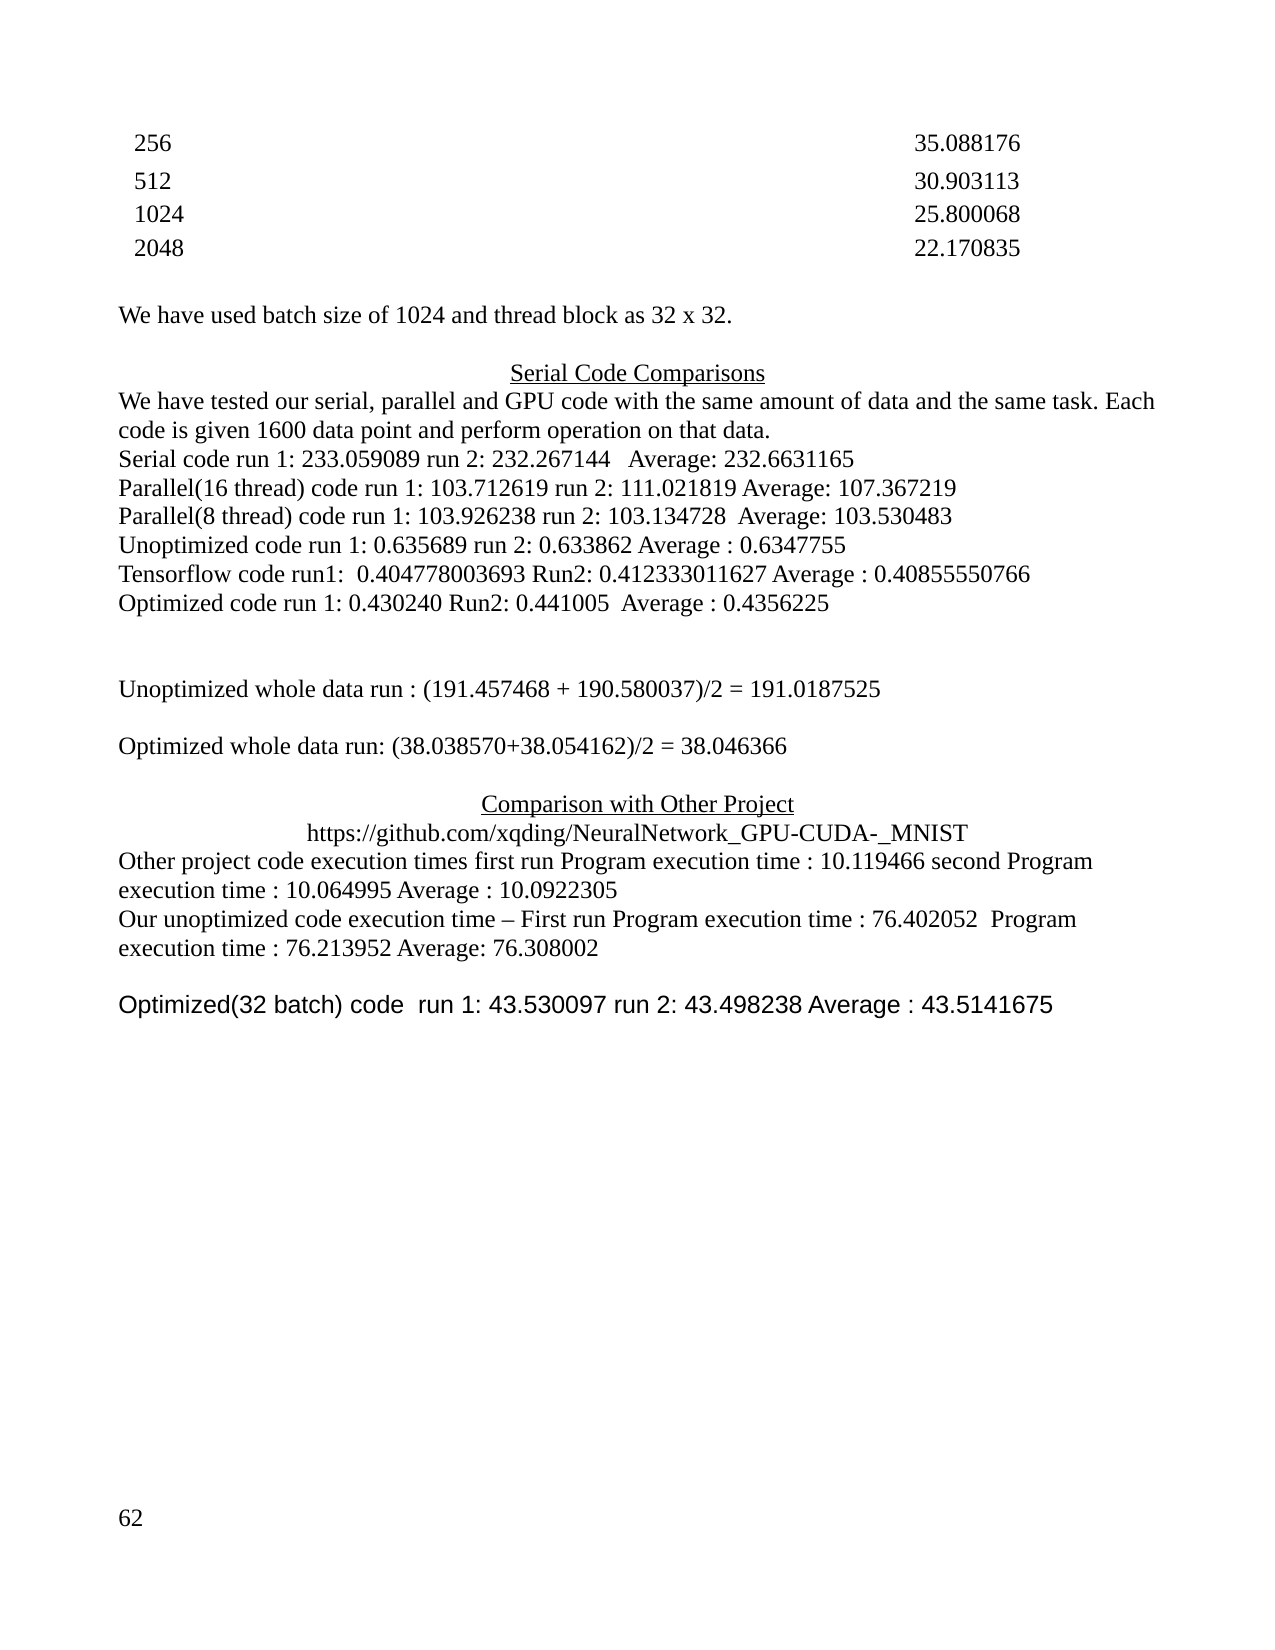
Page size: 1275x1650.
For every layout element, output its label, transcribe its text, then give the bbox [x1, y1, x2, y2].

table_cell [134, 267, 245, 271]
table_cell [631, 262, 720, 267]
text Serial Code Comparisons [118, 358, 1157, 386]
table_cell [720, 118, 809, 123]
table_cell [809, 200, 841, 228]
table_cell [334, 262, 423, 267]
table_cell [118, 156, 134, 161]
table_cell [245, 118, 334, 123]
table_cell [118, 195, 134, 199]
table_cell [720, 123, 809, 128]
table_cell [440, 166, 528, 195]
table_cell [914, 195, 1035, 199]
text Optimized whole data run: (38.038570+38.054162)/2 = 38.046366 [118, 731, 1157, 760]
table_cell [118, 123, 134, 128]
table_cell [440, 262, 528, 267]
text Parallel(16 thread) code run 1: 103.712619 run 2: 111.021819 Average: 107.367219 [118, 473, 1157, 501]
table_cell [841, 123, 914, 128]
table_cell [841, 267, 914, 271]
table_cell [1035, 262, 1158, 267]
text Parallel(8 thread) code run 1: 103.926238 run 2: 103.134728 Average: 103.530483 [118, 501, 1157, 530]
table_cell [809, 128, 841, 156]
table_cell [529, 166, 617, 195]
table_cell [720, 233, 809, 262]
table_cell [1035, 228, 1158, 233]
text We have used batch size of 1024 and thread block as 32 x 32. [118, 300, 1157, 329]
table_cell [1035, 128, 1158, 156]
text https://github.com/xqding/NeuralNetwork_GPU-CUDA-_MNIST [118, 818, 1157, 846]
table_cell [841, 161, 914, 166]
table_cell [720, 161, 809, 166]
table_cell [118, 200, 134, 228]
table_cell [423, 118, 440, 123]
table_cell [440, 195, 528, 199]
table_cell [440, 200, 528, 228]
table_cell [423, 123, 440, 128]
table_cell [245, 267, 334, 271]
table_cell [245, 166, 334, 195]
table_cell [914, 228, 1035, 233]
table_cell [617, 166, 631, 195]
table_cell [440, 128, 528, 156]
table_cell [529, 156, 617, 161]
table_cell [118, 161, 134, 166]
table_cell [118, 118, 134, 123]
table_cell [809, 228, 841, 233]
table_cell [529, 195, 617, 199]
table_cell [1035, 195, 1158, 199]
table_cell [631, 228, 720, 233]
table_cell [118, 228, 134, 233]
table_cell [529, 123, 617, 128]
table_cell [617, 228, 631, 233]
table_cell [1035, 161, 1158, 166]
table_cell [841, 118, 914, 123]
text Other project code execution times first run Program execution time : 10.119466 second Program execution time : 10.064995 Average : 10.0922305 [118, 846, 1157, 904]
table_cell [423, 262, 440, 267]
table_cell [720, 262, 809, 267]
table_cell [841, 128, 914, 156]
table_cell [440, 156, 528, 161]
table_cell [334, 233, 423, 262]
table_cell [118, 262, 134, 267]
table_cell [423, 267, 440, 271]
table_cell [631, 267, 720, 271]
table_cell [1035, 123, 1158, 128]
table_cell [617, 267, 631, 271]
table_cell [423, 200, 440, 228]
table_cell 22.170835 [914, 233, 1035, 262]
table_cell [914, 161, 1035, 166]
table_cell [134, 195, 245, 199]
table_cell [617, 233, 631, 262]
table_cell [245, 228, 334, 233]
table_cell [1035, 156, 1158, 161]
table_cell [118, 267, 134, 271]
table_cell [334, 267, 423, 271]
table_cell [423, 166, 440, 195]
table_cell [1035, 233, 1158, 262]
table_cell [245, 123, 334, 128]
table_cell [440, 233, 528, 262]
table_cell 512 [134, 166, 245, 195]
table_cell [1035, 166, 1158, 195]
table_cell 25.800068 [914, 200, 1035, 228]
table_cell [809, 233, 841, 262]
table_cell [245, 128, 334, 156]
table_cell [809, 156, 841, 161]
table_cell [1035, 267, 1158, 271]
table_cell [720, 200, 809, 228]
table_cell [617, 200, 631, 228]
table_cell [1035, 200, 1158, 228]
table_cell [440, 267, 528, 271]
table_cell 35.088176 [914, 128, 1035, 156]
table_cell [334, 128, 423, 156]
table_cell [617, 195, 631, 199]
table_cell [809, 161, 841, 166]
table_cell [841, 228, 914, 233]
table_cell [134, 156, 245, 161]
text We have tested our serial, parallel and GPU code with the same amount of data and the same task. Each code is given 1600 data point and perform operation on that data. [118, 386, 1157, 444]
table_cell [529, 161, 617, 166]
table_cell [617, 128, 631, 156]
table_cell [914, 267, 1035, 271]
text Serial code run 1: 233.059089 run 2: 232.267144 Average: 232.6631165 [118, 444, 1157, 473]
table_cell [631, 195, 720, 199]
table_cell [118, 128, 134, 156]
table_cell [841, 262, 914, 267]
table_cell [914, 123, 1035, 128]
table_cell [245, 161, 334, 166]
table_cell [720, 128, 809, 156]
table_cell [631, 200, 720, 228]
table_cell [720, 156, 809, 161]
text Unoptimized code run 1: 0.635689 run 2: 0.633862 Average : 0.6347755 [118, 530, 1157, 559]
table_cell [134, 161, 245, 166]
table_cell [334, 195, 423, 199]
table_cell [914, 262, 1035, 267]
table_cell [617, 123, 631, 128]
table_cell [809, 166, 841, 195]
table_cell [809, 118, 841, 123]
table_cell [841, 195, 914, 199]
table_cell [841, 200, 914, 228]
table_cell [720, 267, 809, 271]
table_cell [134, 228, 245, 233]
table_cell [245, 200, 334, 228]
table_cell [809, 262, 841, 267]
table_cell [423, 161, 440, 166]
table_cell [118, 166, 134, 195]
table_cell [334, 161, 423, 166]
table_cell [529, 267, 617, 271]
table_cell [334, 123, 423, 128]
table_cell [720, 166, 809, 195]
text Optimized code run 1: 0.430240 Run2: 0.441005 Average : 0.4356225 [118, 588, 1157, 616]
table_cell [423, 233, 440, 262]
table_cell [440, 161, 528, 166]
table_cell [617, 161, 631, 166]
table_cell [440, 123, 528, 128]
table_cell [631, 161, 720, 166]
table_cell [631, 166, 720, 195]
table_cell 1024 [134, 200, 245, 228]
table_cell [841, 156, 914, 161]
table_cell [440, 118, 528, 123]
table_cell [118, 233, 134, 262]
table_cell [440, 228, 528, 233]
table_cell [841, 166, 914, 195]
table_cell [529, 262, 617, 267]
table_cell [134, 118, 245, 123]
table_cell [809, 267, 841, 271]
table_cell [809, 123, 841, 128]
table_cell [914, 118, 1035, 123]
table_cell [334, 166, 423, 195]
table_cell [529, 228, 617, 233]
table_cell [809, 195, 841, 199]
table_cell [617, 118, 631, 123]
table_cell [529, 118, 617, 123]
text Comparison with Other Project [118, 789, 1157, 818]
table_cell [529, 200, 617, 228]
table_cell [914, 156, 1035, 161]
table_cell [720, 195, 809, 199]
table_cell [334, 118, 423, 123]
table_cell [617, 156, 631, 161]
table_cell 2048 [134, 233, 245, 262]
table_cell [334, 200, 423, 228]
table_cell [841, 233, 914, 262]
text Optimized(32 batch) code run 1: 43.530097 run 2: 43.498238 Average : 43.5141675 [118, 990, 1157, 1019]
table_cell [529, 233, 617, 262]
table_cell [631, 128, 720, 156]
text Unoptimized whole data run : (191.457468 + 190.580037)/2 = 191.0187525 [118, 674, 1157, 703]
table_cell [631, 156, 720, 161]
table_cell 256 [134, 128, 245, 156]
table_cell [631, 118, 720, 123]
table_cell [245, 156, 334, 161]
table_cell [423, 128, 440, 156]
table_cell [617, 262, 631, 267]
table_cell [720, 228, 809, 233]
table_cell 30.903113 [914, 166, 1035, 195]
table_cell [423, 156, 440, 161]
text Our unoptimized code execution time – First run Program execution time : 76.402052 Program execution time : 76.213952 Average: 76.308002 [118, 904, 1157, 961]
table_cell [134, 123, 245, 128]
table_cell [423, 195, 440, 199]
table_cell [631, 233, 720, 262]
table_cell [334, 228, 423, 233]
table_cell [423, 228, 440, 233]
table_cell [334, 156, 423, 161]
table_cell [631, 123, 720, 128]
table_cell [245, 262, 334, 267]
table_cell [245, 195, 334, 199]
text Tensorflow code run1: 0.404778003693 Run2: 0.412333011627 Average : 0.40855550766 [118, 559, 1157, 588]
table_cell [245, 233, 334, 262]
table_cell [134, 262, 245, 267]
table_cell [529, 128, 617, 156]
table_cell [1035, 118, 1158, 123]
